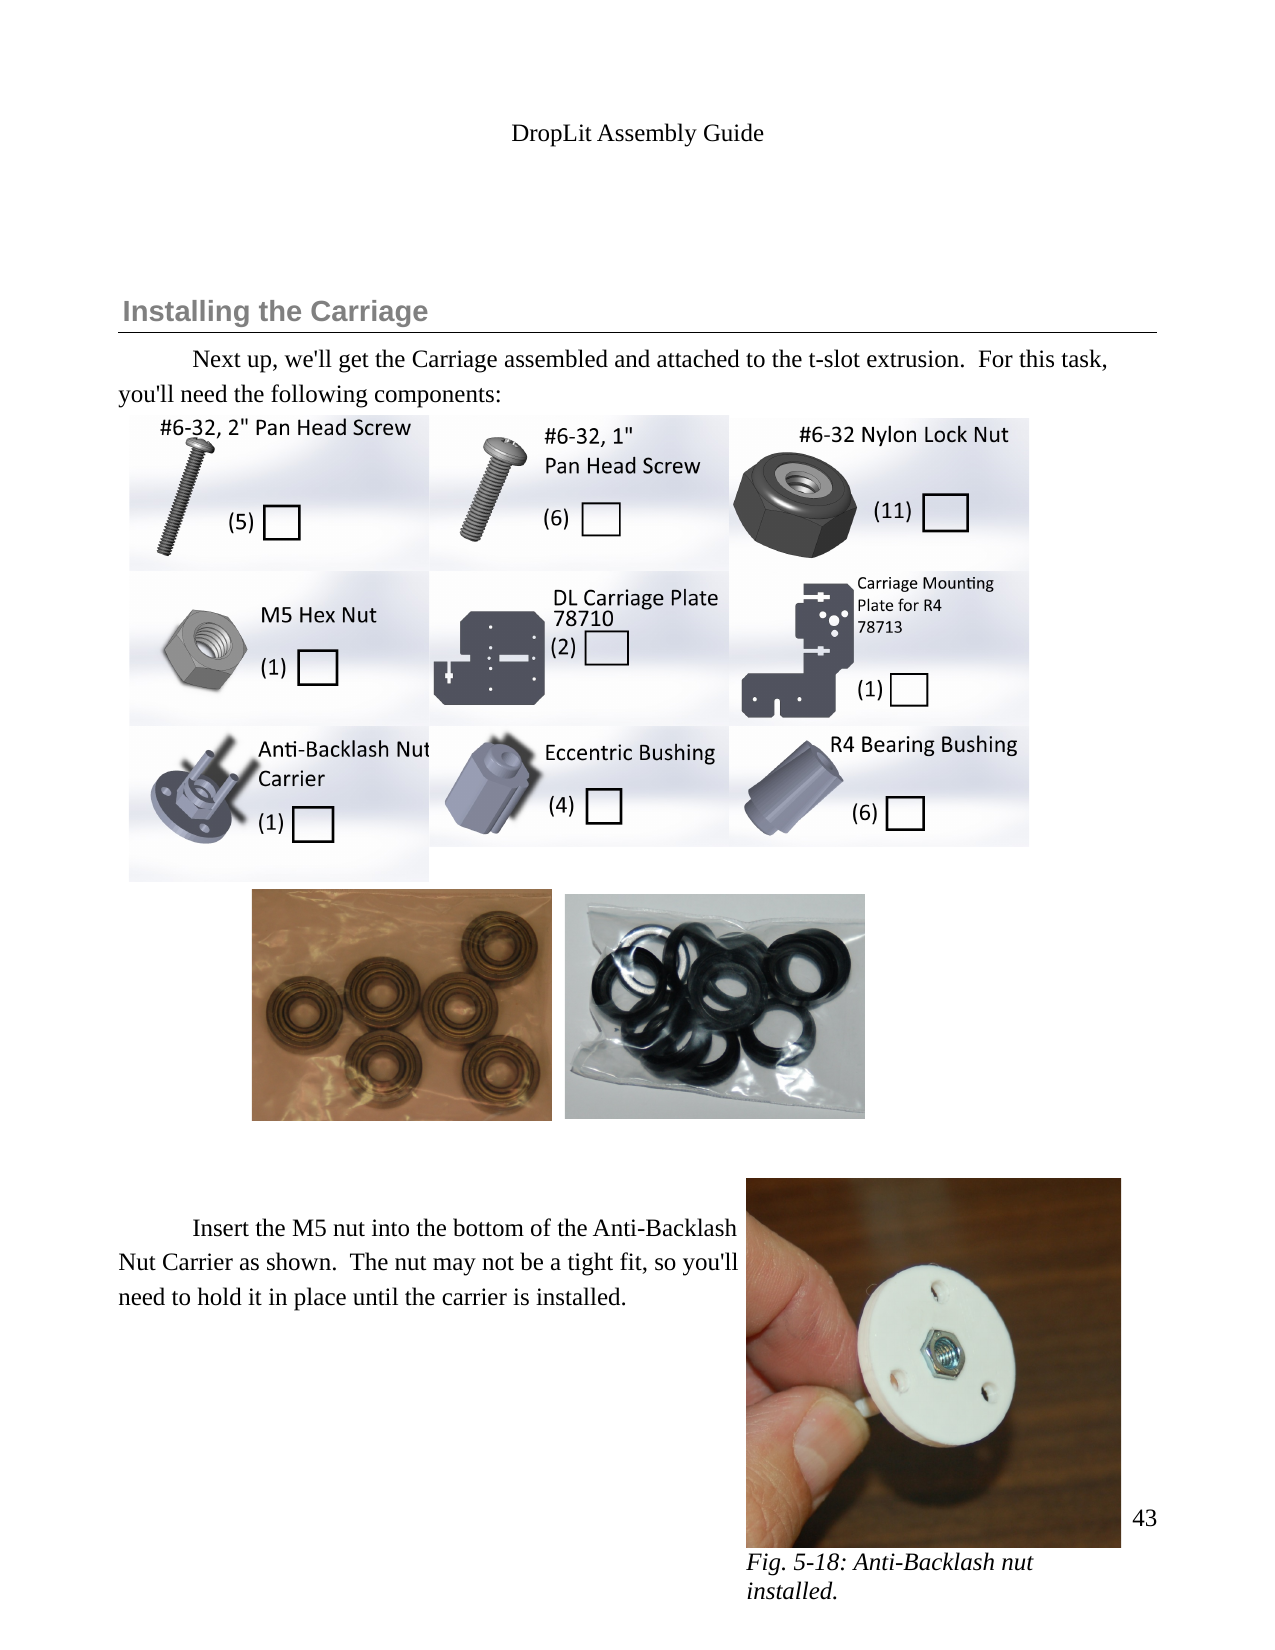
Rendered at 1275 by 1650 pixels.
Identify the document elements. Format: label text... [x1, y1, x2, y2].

picture [564, 894, 865, 1119]
picture [128, 415, 1030, 882]
picture [251, 889, 552, 1121]
text Next up, we'll get the Carriage assembled and attached to the t-slot extrusion. For this task, you'll need the following components: [118, 344, 1157, 408]
text Fig. 5-18: Anti-Backlash nut installed. [746, 1548, 1121, 1605]
text Insert the M5 nut into the bottom of the Anti-Backlash Nut Carrier as shown. The nut may not be a tight fit, so you'll need to hold it in place until the carrier is installed. [118, 1213, 746, 1311]
picture [746, 1178, 1122, 1548]
subtitle Installing the Carriage [118, 289, 1157, 332]
